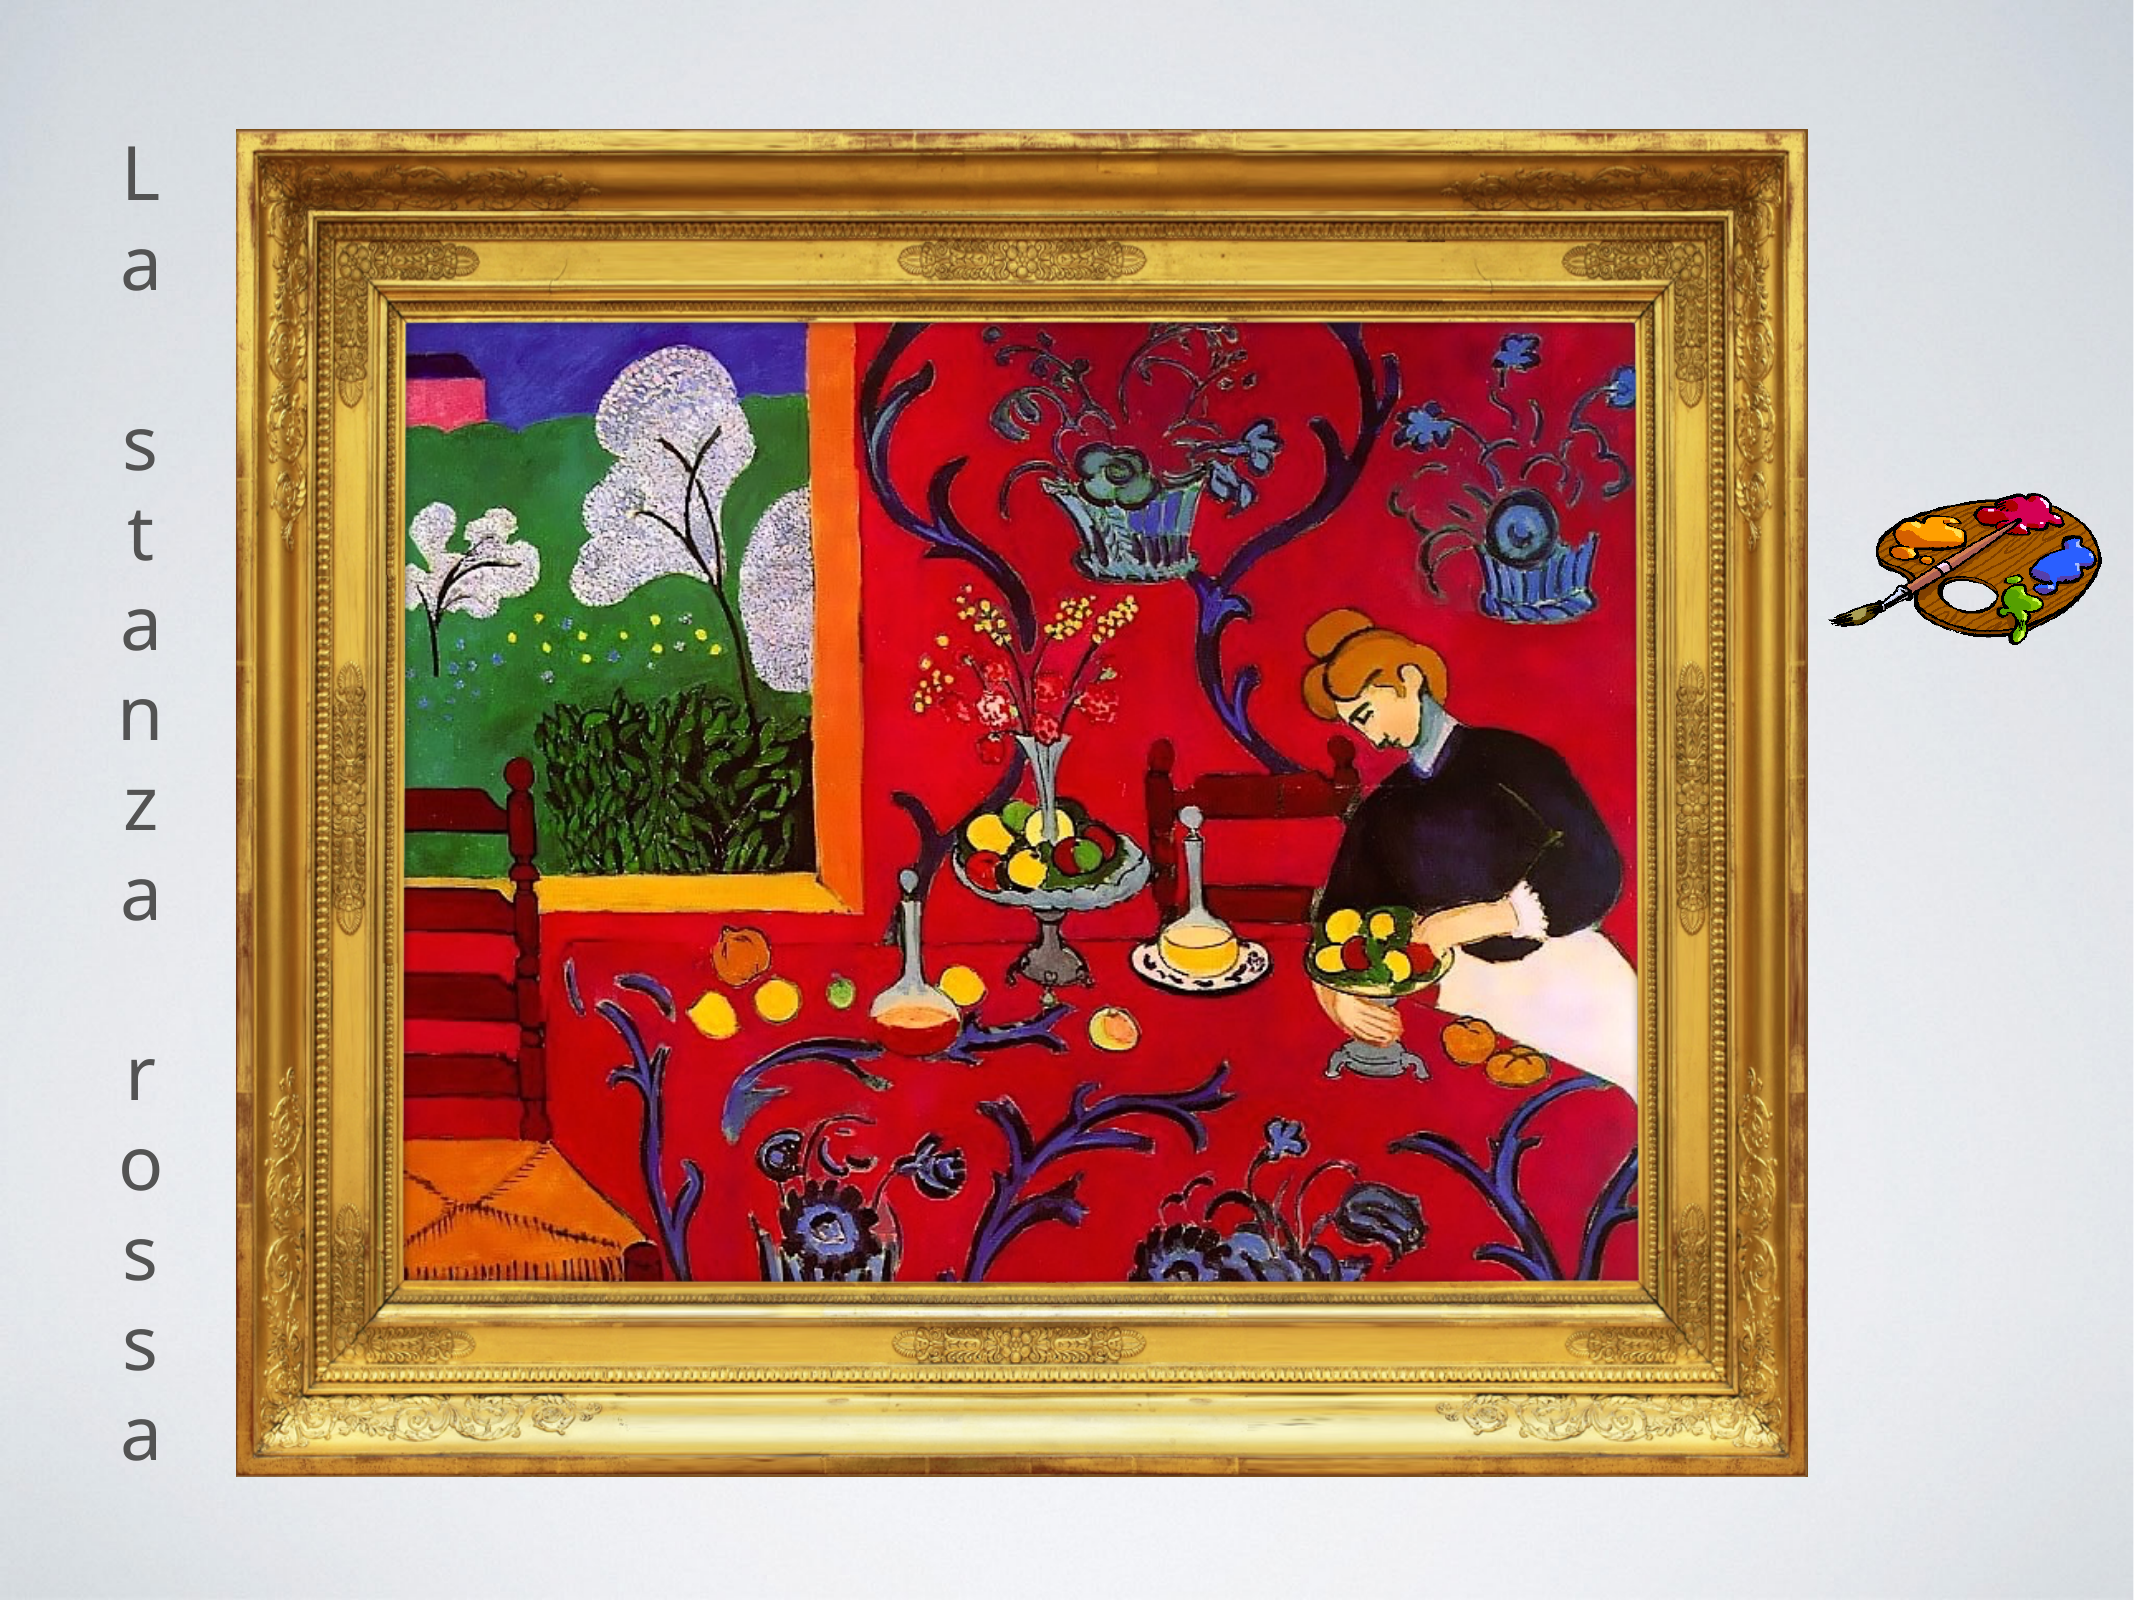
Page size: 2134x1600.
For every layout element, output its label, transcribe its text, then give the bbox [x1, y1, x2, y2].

picture [0, 0, 2134, 1600]
text_box L a s t a n z a r o s s a [109, 116, 173, 1484]
